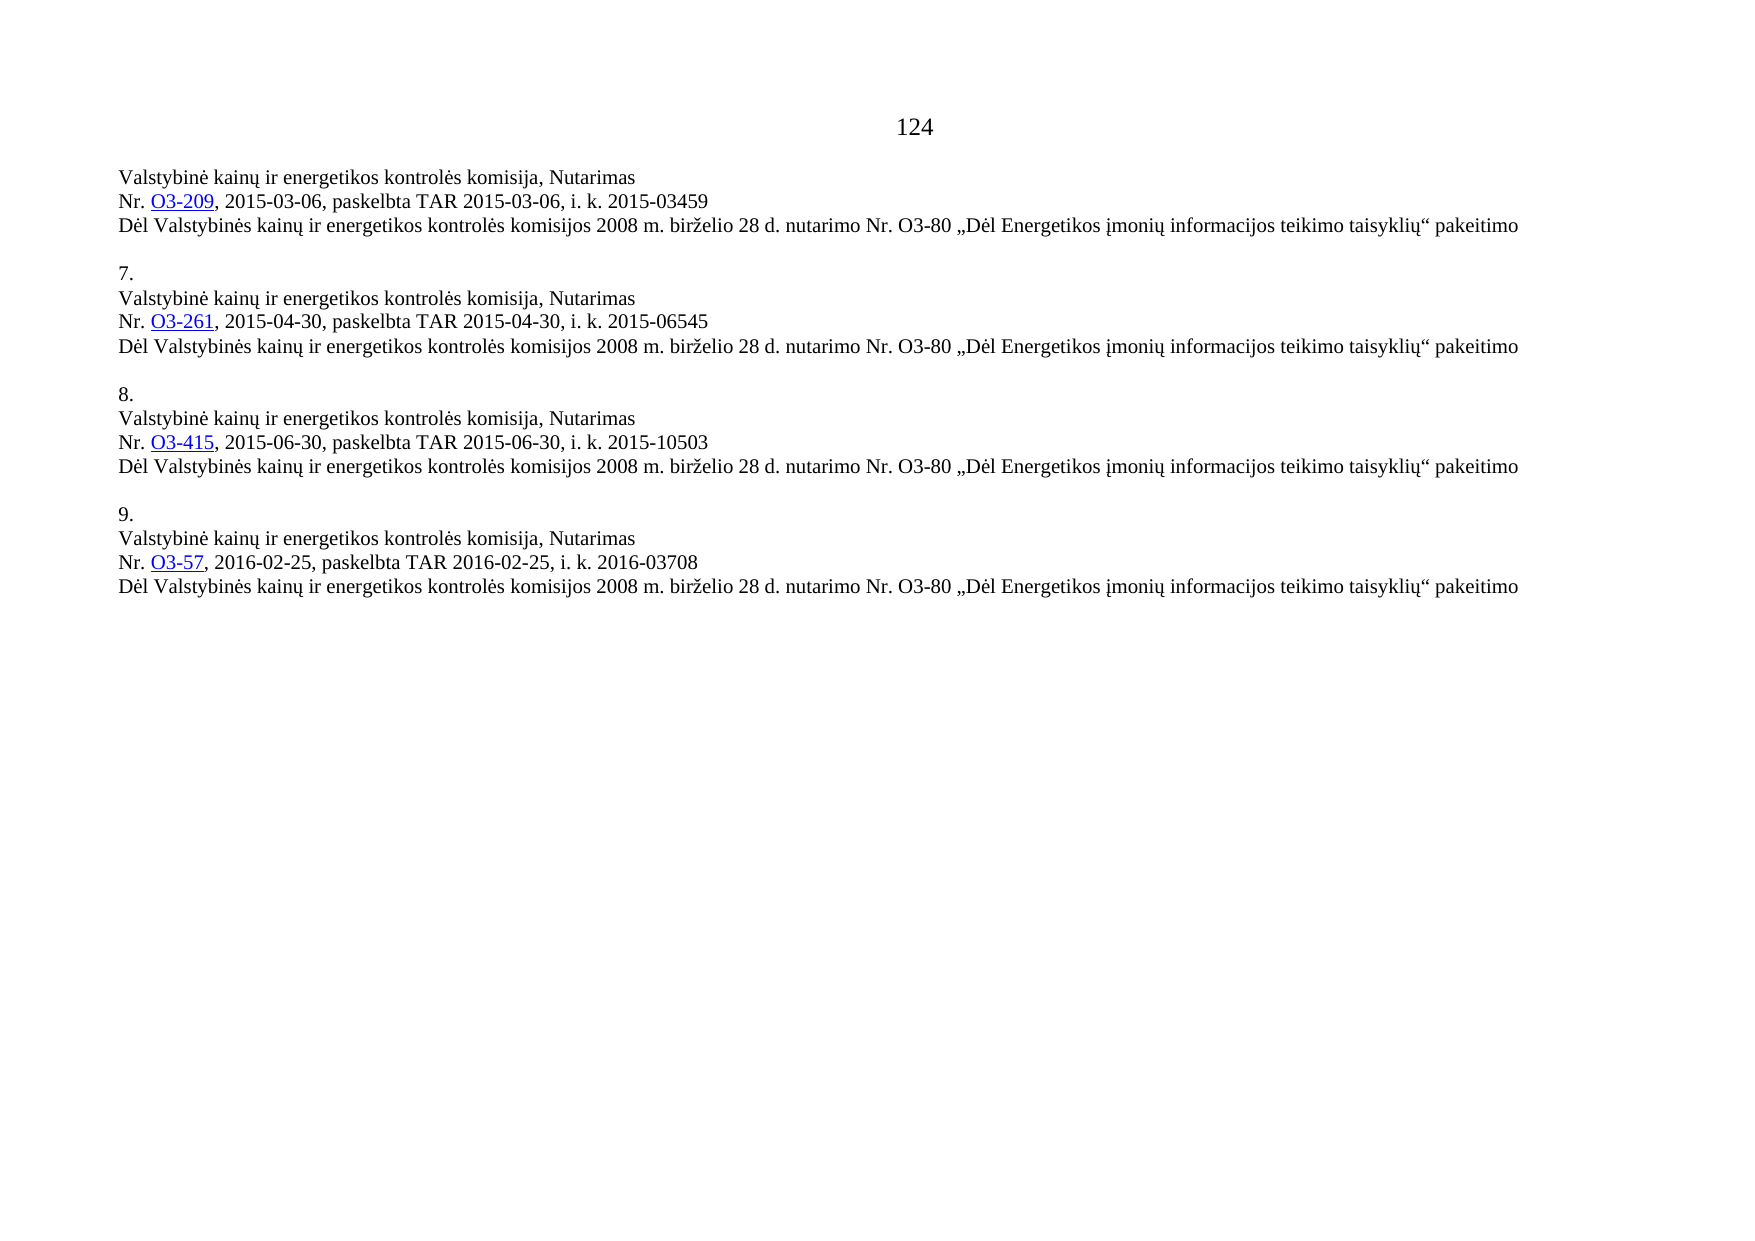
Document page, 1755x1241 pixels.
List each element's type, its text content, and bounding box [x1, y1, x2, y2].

text Nr. O3-415, 2015-06-30, paskelbta TAR 2015-06-30, i. k. 2015-10503 [118, 430, 1636, 454]
text 7. [118, 261, 1636, 285]
text Dėl Valstybinės kainų ir energetikos kontrolės komisijos 2008 m. birželio 28 d. nutarimo Nr. O3-80 „Dėl Energetikos įmonių informacijos teikimo taisyklių“ pakeitimo [118, 574, 1636, 598]
text 9. [118, 502, 1636, 526]
text Nr. O3-57, 2016-02-25, paskelbta TAR 2016-02-25, i. k. 2016-03708 [118, 550, 1636, 574]
text Dėl Valstybinės kainų ir energetikos kontrolės komisijos 2008 m. birželio 28 d. nutarimo Nr. O3-80 „Dėl Energetikos įmonių informacijos teikimo taisyklių“ pakeitimo [118, 213, 1636, 237]
text Valstybinė kainų ir energetikos kontrolės komisija, Nutarimas [118, 285, 1636, 309]
text Nr. O3-261, 2015-04-30, paskelbta TAR 2015-04-30, i. k. 2015-06545 [118, 309, 1636, 333]
text 8. [118, 382, 1636, 406]
text Dėl Valstybinės kainų ir energetikos kontrolės komisijos 2008 m. birželio 28 d. nutarimo Nr. O3-80 „Dėl Energetikos įmonių informacijos teikimo taisyklių“ pakeitimo [118, 333, 1636, 358]
text Valstybinė kainų ir energetikos kontrolės komisija, Nutarimas [118, 165, 1636, 189]
text Dėl Valstybinės kainų ir energetikos kontrolės komisijos 2008 m. birželio 28 d. nutarimo Nr. O3-80 „Dėl Energetikos įmonių informacijos teikimo taisyklių“ pakeitimo [118, 454, 1636, 478]
text Nr. O3-209, 2015-03-06, paskelbta TAR 2015-03-06, i. k. 2015-03459 [118, 189, 1636, 213]
text Valstybinė kainų ir energetikos kontrolės komisija, Nutarimas [118, 526, 1636, 550]
text Valstybinė kainų ir energetikos kontrolės komisija, Nutarimas [118, 406, 1636, 430]
